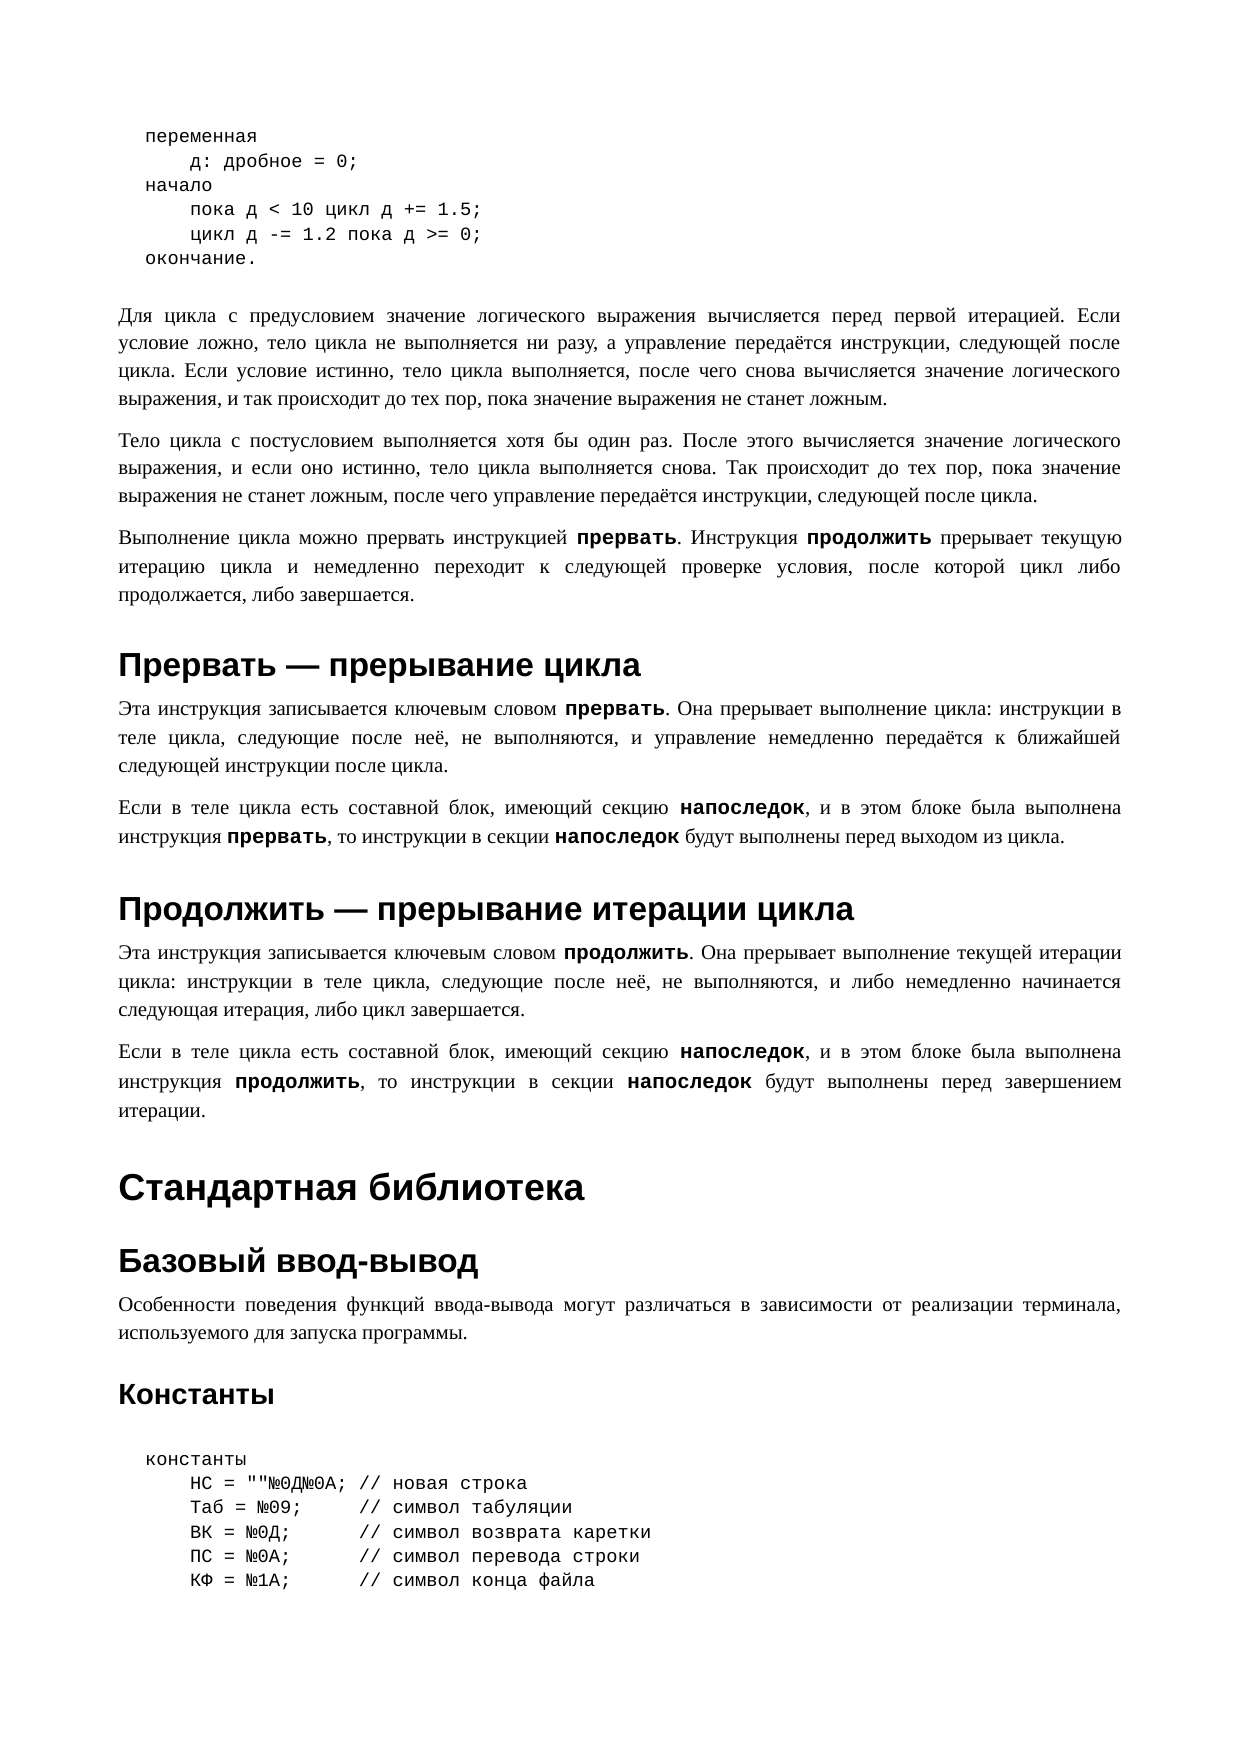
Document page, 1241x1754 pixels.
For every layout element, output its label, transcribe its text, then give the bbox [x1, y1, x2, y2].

text константы НС = ""№0Д№0А; // новая строка Таб = №09; // символ табуляции ВК = №0Д; // символ возврата каретки ПС = №0А; // символ перевода строки КФ = №1А; // символ конца файла [136, 1441, 1104, 1601]
subtitle Базовый ввод-вывод [118, 1241, 1122, 1280]
subtitle Продолжить — прерывание итерации цикла [118, 889, 1122, 928]
text Если в теле цикла есть составной блок, имеющий секцию напоследок, и в этом блоке была выполнена инструкция продолжить, то инструкции в секции напоследок будут выполнены перед завершением итерации. [118, 1039, 1122, 1122]
subtitle Стандартная библиотека [118, 1165, 1122, 1208]
text Для цикла с предусловием значение логического выражения вычисляется перед первой итерацией. Если условие ложно, тело цикла не выполняется ни разу, а управление передаётся инструкции, следующей после цикла. Если условие истинно, тело цикла выполняется, после чего снова вычисляется значение логического выражения, и так происходит до тех пор, пока значение выражения не станет ложным. [118, 303, 1122, 409]
text Особенности поведения функций ввода-вывода могут различаться в зависимости от реализации терминала, используемого для запуска программы. [118, 1292, 1122, 1344]
text Выполнение цикла можно прервать инструкцией прервать. Инструкция продолжить прерывает текущую итерацию цикла и немедленно переходит к следующей проверке условия, после которой цикл либо продолжается, либо завершается. [118, 525, 1122, 606]
text Если в теле цикла есть составной блок, имеющий секцию напоследок, и в этом блоке была выполнена инструкция прервать, то инструкции в секции напоследок будут выполнены перед выходом из цикла. [118, 795, 1122, 850]
text Эта инструкция записывается ключевым словом прервать. Она прерывает выполнение цикла: инструкции в теле цикла, следующие после неё, не выполняются, и управление немедленно передаётся к ближайшей следующей инструкции после цикла. [118, 696, 1122, 777]
text Эта инструкция записывается ключевым словом продолжить. Она прерывает выполнение текущей итерации цикла: инструкции в теле цикла, следующие после неё, не выполняются, и либо немедленно начинается следующая итерация, либо цикл завершается. [118, 940, 1122, 1021]
subtitle Прервать — прерывание цикла [118, 645, 1122, 683]
text Тело цикла с постусловием выполняется хотя бы один раз. После этого вычисляется значение логического выражения, и если оно истинно, тело цикла выполняется снова. Так происходит до тех пор, пока значение выражения не станет ложным, после чего управление передаётся инструкции, следующей после цикла. [118, 428, 1122, 507]
text переменная д: дробное = 0; начало пока д < 10 цикл д += 1.5; цикл д -= 1.2 пока д >= 0; окончание. [136, 118, 1104, 279]
subtitle Константы [118, 1377, 1122, 1410]
